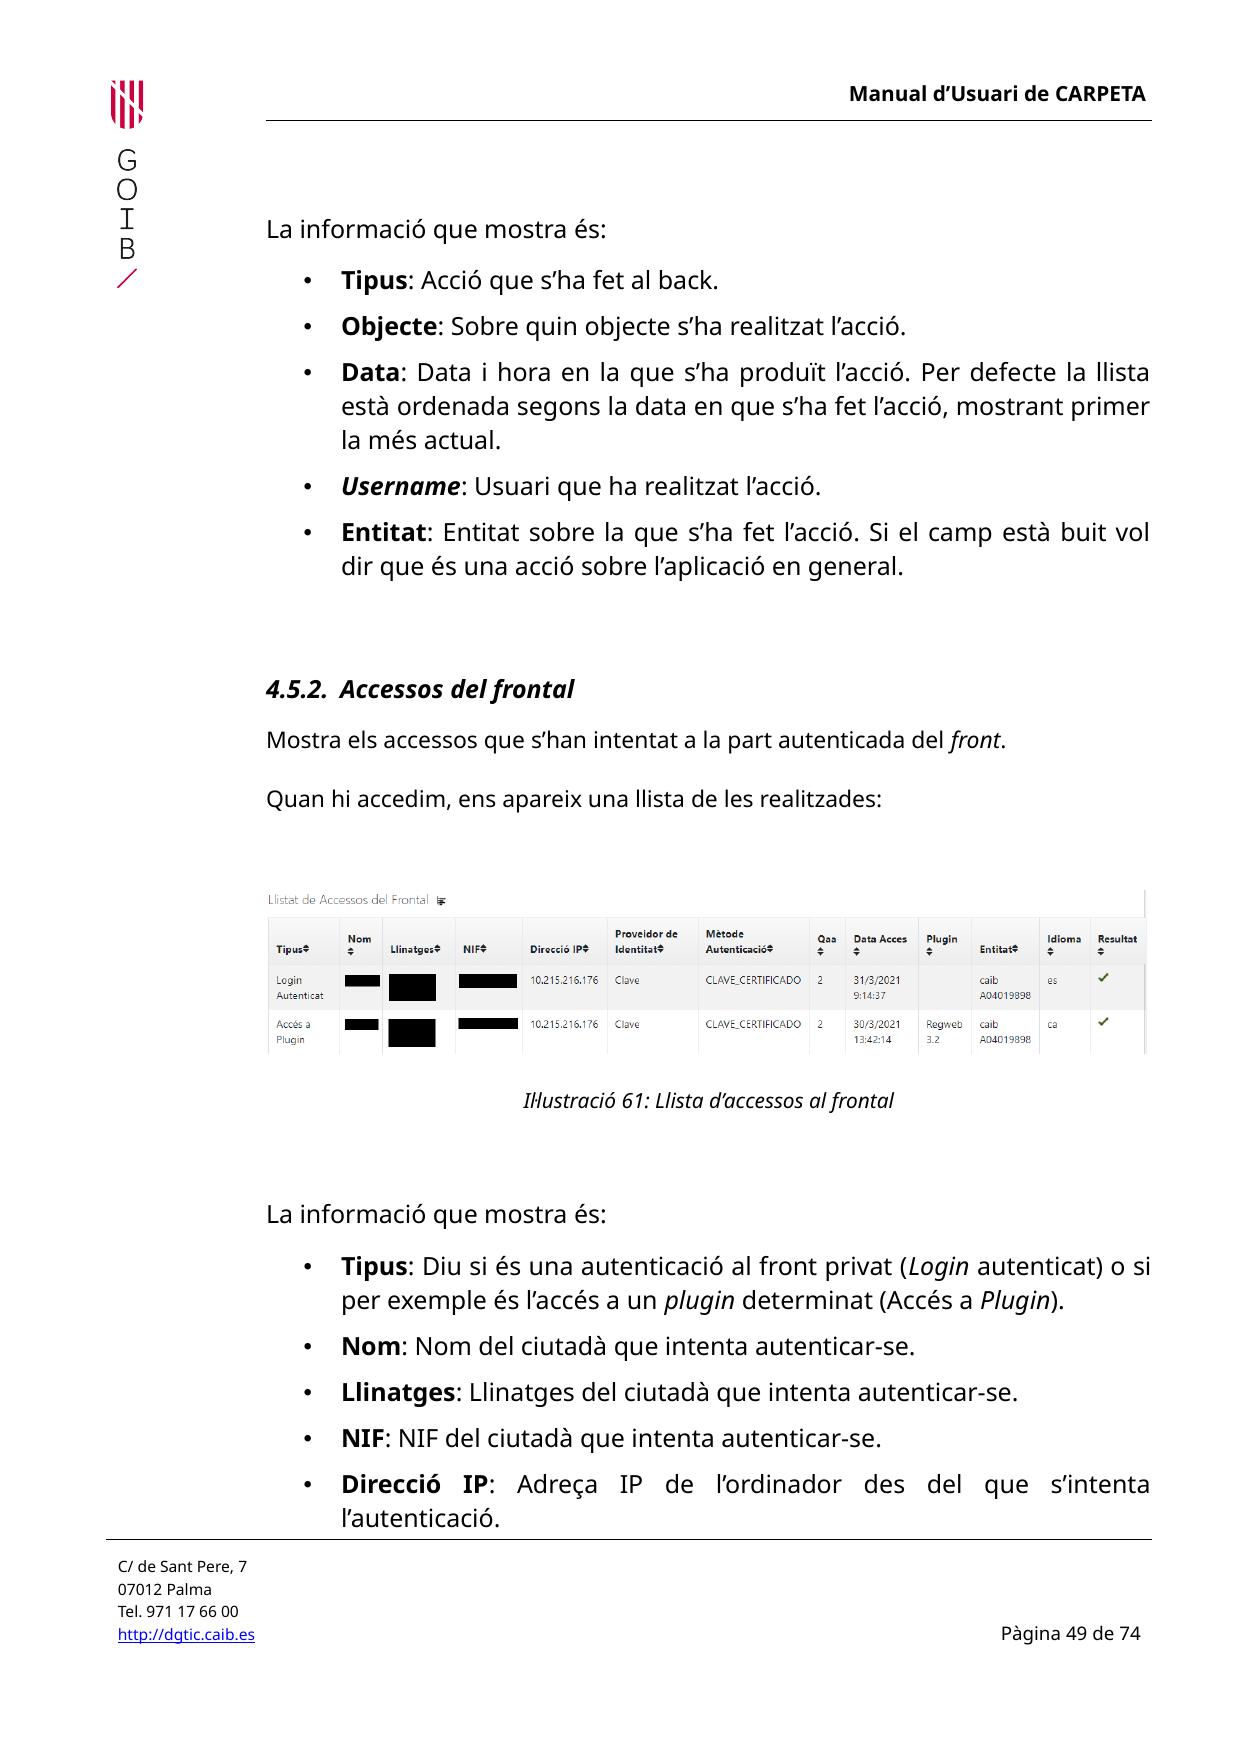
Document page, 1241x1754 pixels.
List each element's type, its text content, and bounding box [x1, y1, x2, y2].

list Username: Usuari que ha realitzat l’acció. [303, 469, 1152, 503]
text Mostra els accessos que s’han intentat a la part autenticada del front. [266, 724, 1152, 755]
list Direcció IP: Adreça IP de l’ordinador des del que s’intenta l’autenticació. [303, 1467, 1152, 1535]
list La informació que mostra és: [266, 211, 1152, 245]
list Tipus: Acció que s’ha fet al back. [303, 263, 1152, 297]
picture [82, 57, 172, 319]
text Il·lustració 61: Llista d’accessos al frontal [266, 1054, 1152, 1115]
subtitle Accessos del frontal [266, 672, 1152, 706]
text Quan hi accedim, ens apareix una llista de les realitzades: [266, 783, 1152, 814]
list Tipus: Diu si és una autenticació al front privat (Login autenticat) o si per exemple és l’accés a un plugin determinat (Accés a Plugin). [303, 1249, 1152, 1317]
list Nom: Nom del ciutadà que intenta autenticar-se. [303, 1329, 1152, 1363]
list NIF: NIF del ciutadà que intenta autenticar-se. [303, 1421, 1152, 1455]
list Data: Data i hora en la que s’ha produït l’acció. Per defecte la llista està ordenada segons la data en que s’ha fet l’acció, mostrant primer la més actual. [303, 355, 1152, 457]
list Llinatges: Llinatges del ciutadà que intenta autenticar-se. [303, 1375, 1152, 1409]
list La informació que mostra és: [266, 1197, 1152, 1231]
list Entitat: Entitat sobre la que s’ha fet l’acció. Si el camp està buit vol dir que és una acció sobre l’aplicació en general. [303, 515, 1152, 583]
list Objecte: Sobre quin objecte s’ha realitzat l’acció. [303, 309, 1152, 343]
